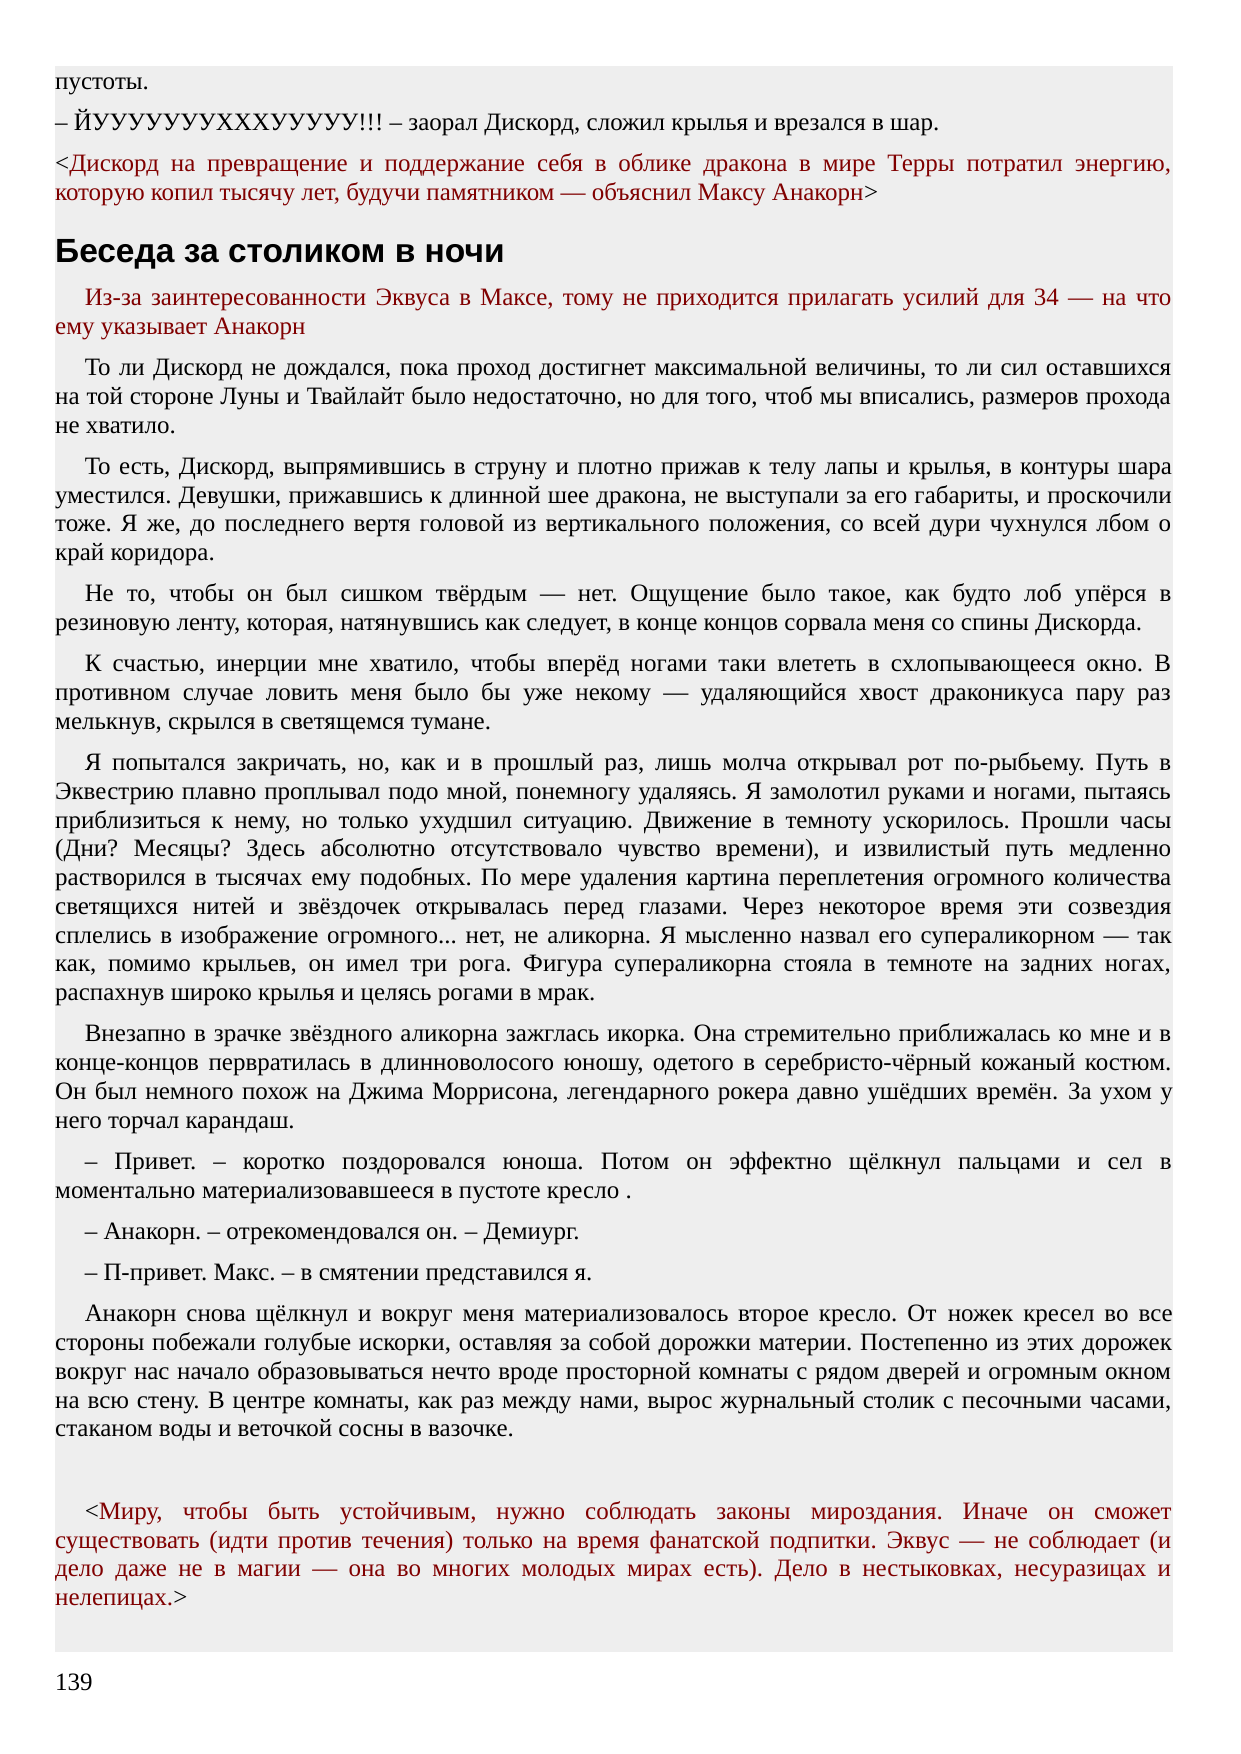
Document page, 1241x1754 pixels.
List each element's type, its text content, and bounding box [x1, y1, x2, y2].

text Я попытался закричать, но, как и в прошлый раз, лишь молча открывал рот по-рыбьему. Путь в Эквестрию плавно проплывал подо мной, понемногу удаляясь. Я замолотил руками и ногами, пытаясь приблизиться к нему, но только ухудшил ситуацию. Движение в темноту ускорилось. Прошли часы (Дни? Месяцы? Здесь абсолютно отсутствовало чувство времени), и извилистый путь медленно растворился в тысячах ему подобных. По мере удаления картина переплетения огромного количества светящихся нитей и звёздочек открывалась перед глазами. Через некоторое время эти созвездия сплелись в изображение огромного... нет, не аликорна. Я мысленно назвал его супераликорном — так как, помимо крыльев, он имел три рога. Фигура супераликорна стояла в темноте на задних ногах, распахнув широко крылья и целясь рогами в мрак. [55, 747, 1173, 1006]
text пустоты. [55, 66, 1173, 95]
text – П-привет. Макс. – в смятении представился я. [55, 1257, 1173, 1286]
subtitle Беседа за столиком в ночи [55, 231, 1173, 270]
text <Дискорд на превращение и поддержание себя в облике дракона в мире Терры потратил энергию, которую копил тысячу лет, будучи памятником — объяснил Максу Анакорн> [55, 148, 1173, 206]
text К счастью, инерции мне хватило, чтобы вперёд ногами таки влететь в схлопывающееся окно. В противном случае ловить меня было бы уже некому — удаляющийся хвост драконикуса пару раз мелькнув, скрылся в светящемся тумане. [55, 648, 1173, 735]
text Не то, чтобы он был сишком твёрдым — нет. Ощущение было такое, как будто лоб упёрся в резиновую ленту, которая, натянувшись как следует, в конце концов сорвала меня со спины Дискорда. [55, 578, 1173, 636]
text – Анакорн. – отрекомендовался он. – Демиург. [55, 1216, 1173, 1245]
text То ли Дискорд не дождался, пока проход достигнет максимальной величины, то ли сил оставшихся на той стороне Луны и Твайлайт было недостаточно, но для того, чтоб мы вписались, размеров прохода не хватило. [55, 352, 1173, 438]
text Анакорн снова щёлкнул и вокруг меня материализовалось второе кресло. От ножек кресел во все стороны побежали голубые искорки, оставляя за собой дорожки материи. Постепенно из этих дорожек вокруг нас начало образовываться нечто вроде просторной комнаты с рядом дверей и огромным окном на всю стену. В центре комнаты, как раз между нами, вырос журнальный столик с песочными часами, стаканом воды и веточкой сосны в вазочке. [55, 1298, 1173, 1442]
text То есть, Дискорд, выпрямившись в струну и плотно прижав к телу лапы и крылья, в контуры шара уместился. Девушки, прижавшись к длинной шее дракона, не выступали за его габариты, и проскочили тоже. Я же, до последнего вертя головой из вертикального положения, со всей дури чухнулся лбом о край коридора. [55, 451, 1173, 566]
text – Привет. – коротко поздоровался юноша. Потом он эффектно щёлкнул пальцами и сел в моментально материализовавшееся в пустоте кресло . [55, 1146, 1173, 1203]
text Внезапно в зрачке звёздного аликорна зажглась икорка. Она стремительно приближалась ко мне и в конце-концов первратилась в длинноволосого юношу, одетого в серебристо-чёрный кожаный костюм. Он был немного похож на Джима Моррисона, легендарного рокера давно ушёдших времён. За ухом у него торчал карандаш. [55, 1018, 1173, 1133]
text Из-за заинтересованности Эквуса в Максе, тому не приходится прилагать усилий для 34 — на что ему указывает Анакорн [55, 282, 1173, 340]
text <Миру, чтобы быть устойчивым, нужно соблюдать законы мироздания. Иначе он сможет существовать (идти против течения) только на время фанатской подпитки. Эквус — не соблюдает (и дело даже не в магии — она во многих молодых мирах есть). Дело в нестыковках, несуразицах и нелепицах.> [55, 1496, 1173, 1611]
text – ЙУУУУУУУХХХУУУУУ!!! – заорал Дискорд, сложил крылья и врезался в шар. [55, 107, 1173, 136]
